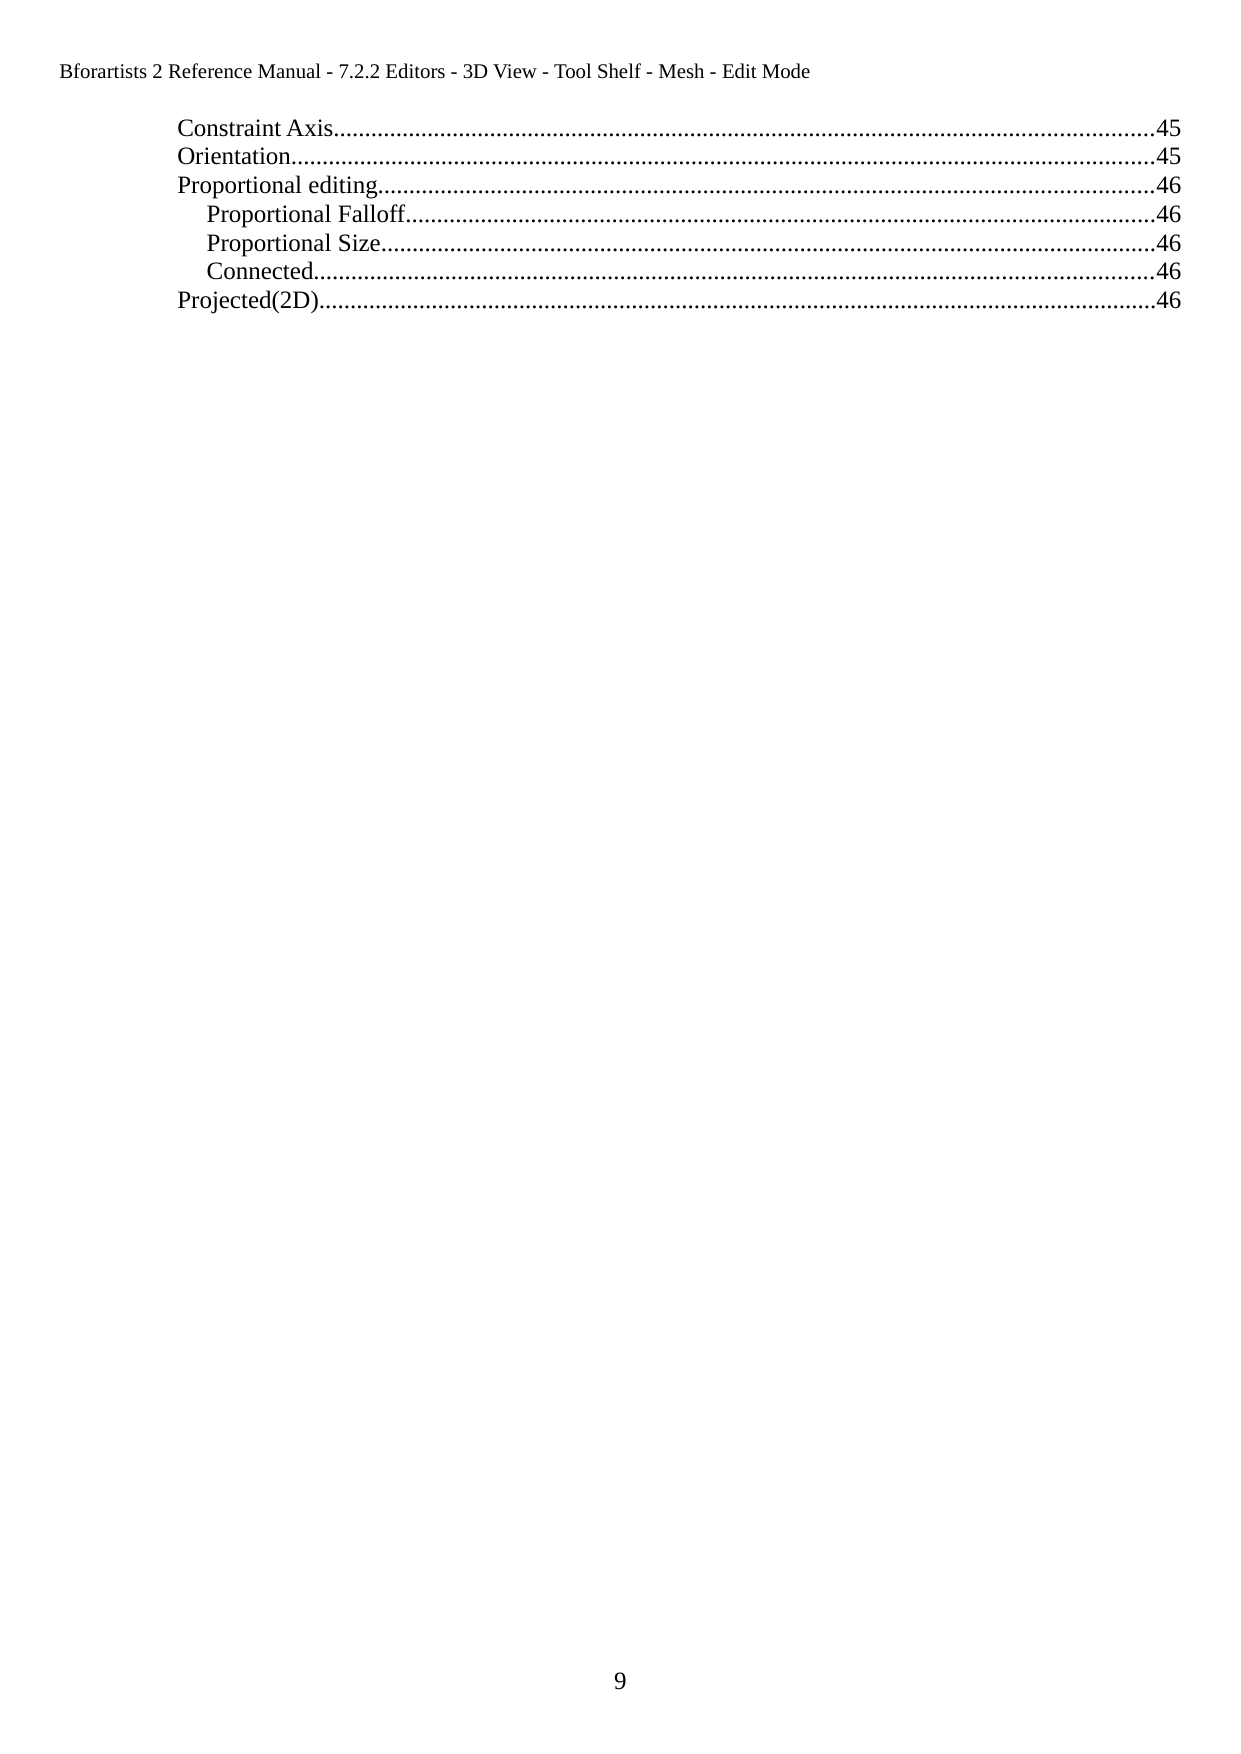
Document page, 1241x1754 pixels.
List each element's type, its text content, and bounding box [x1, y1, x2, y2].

text Proportional editing 46 [177, 170, 1181, 199]
text Projected(2D) 46 [177, 285, 1181, 314]
text Constraint Axis 45 [177, 113, 1181, 141]
text Proportional Falloff 46 [206, 199, 1181, 228]
text Proportional Size 46 [206, 228, 1181, 256]
text Connected 46 [206, 256, 1181, 285]
text Orientation 45 [177, 141, 1181, 170]
